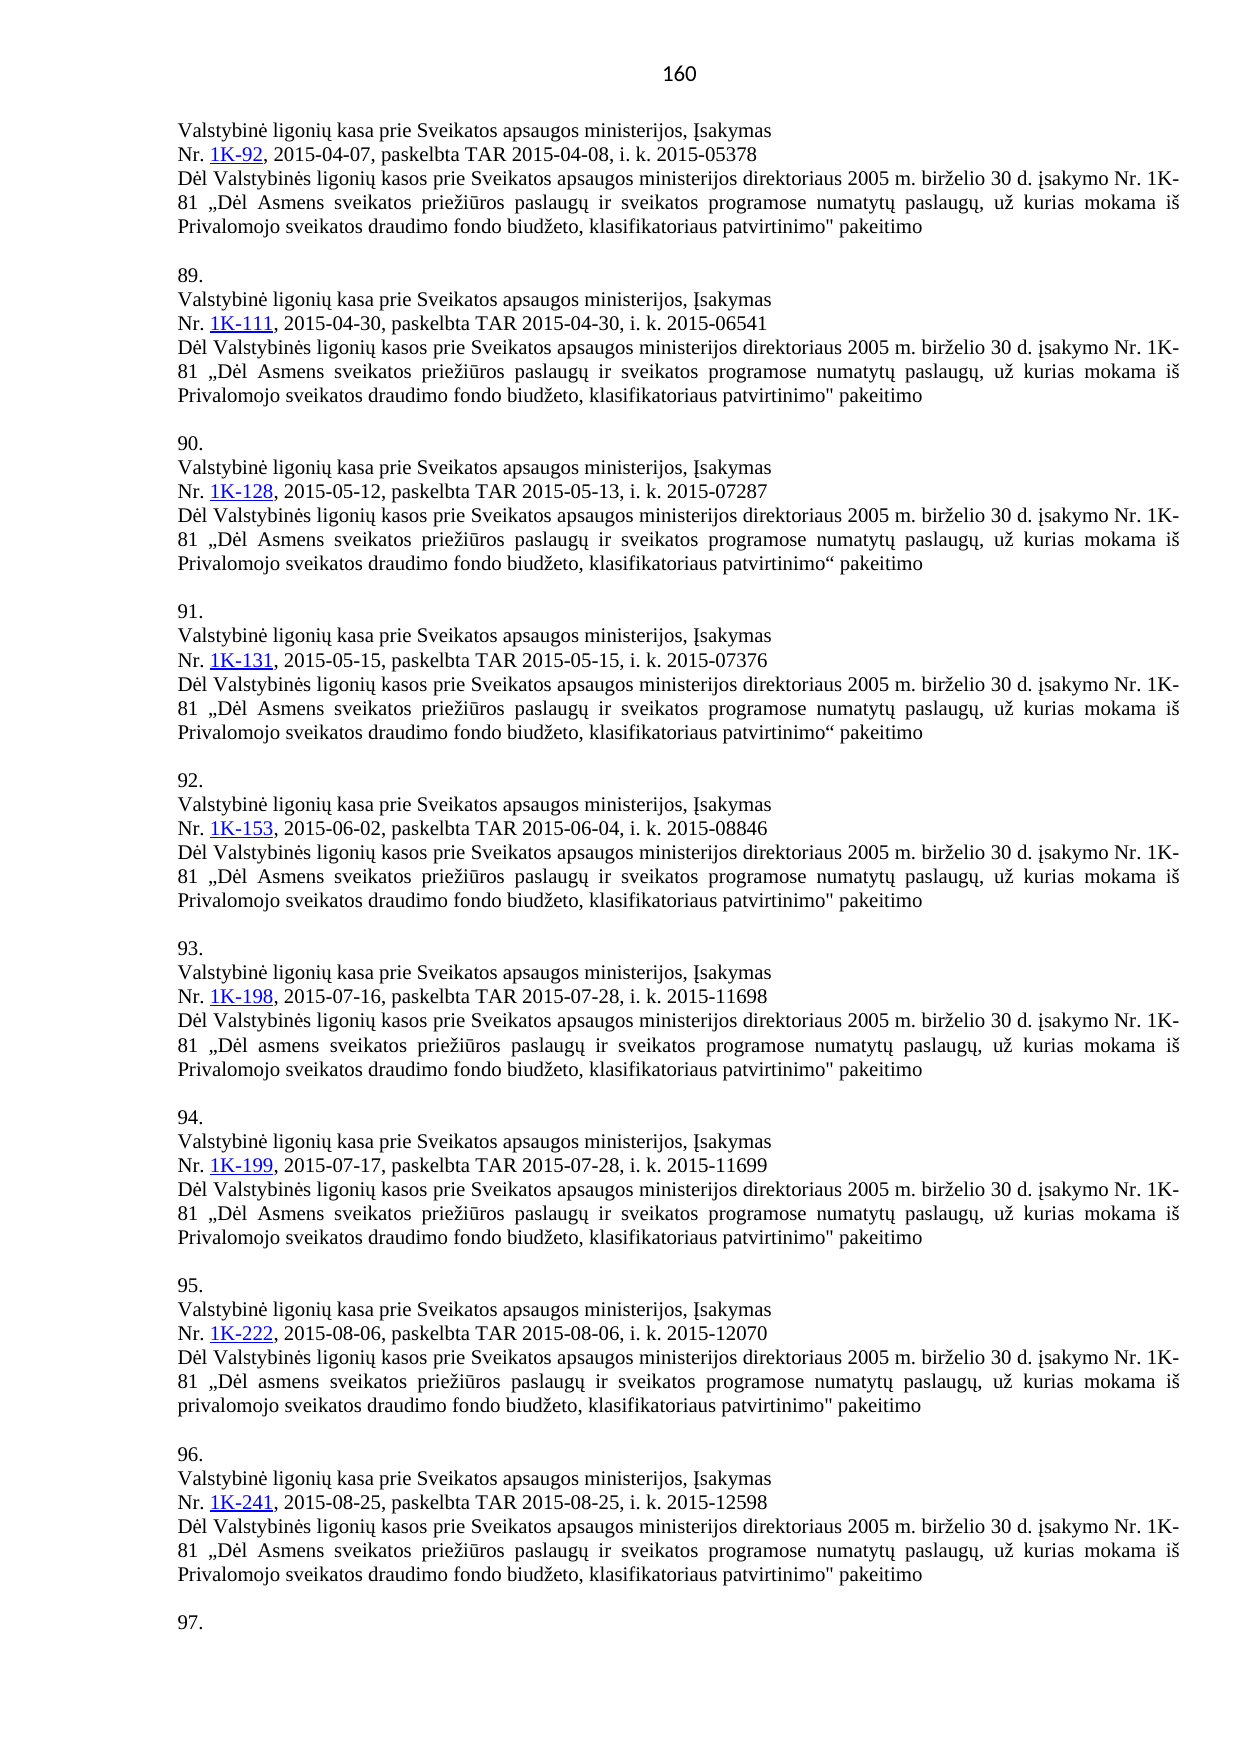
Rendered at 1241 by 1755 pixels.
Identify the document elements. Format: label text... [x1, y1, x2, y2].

text 97. [177, 1610, 1181, 1634]
text Valstybinė ligonių kasa prie Sveikatos apsaugos ministerijos, Įsakymas [177, 1297, 1181, 1321]
text 92. [177, 768, 1181, 792]
text Dėl Valstybinės ligonių kasos prie Sveikatos apsaugos ministerijos direktoriaus 2005 m. birželio 30 d. įsakymo Nr. 1K-81 „Dėl Asmens sveikatos priežiūros paslaugų ir sveikatos programose numatytų paslaugų, už kurias mokama iš Privalomojo sveikatos draudimo fondo biudžeto, klasifikatoriaus patvirtinimo" pakeitimo [177, 1177, 1181, 1249]
text Valstybinė ligonių kasa prie Sveikatos apsaugos ministerijos, Įsakymas [177, 623, 1181, 647]
text Valstybinė ligonių kasa prie Sveikatos apsaugos ministerijos, Įsakymas [177, 1466, 1181, 1490]
text Nr. 1K-128, 2015-05-12, paskelbta TAR 2015-05-13, i. k. 2015-07287 [177, 479, 1181, 503]
text Dėl Valstybinės ligonių kasos prie Sveikatos apsaugos ministerijos direktoriaus 2005 m. birželio 30 d. įsakymo Nr. 1K-81 „Dėl Asmens sveikatos priežiūros paslaugų ir sveikatos programose numatytų paslaugų, už kurias mokama iš Privalomojo sveikatos draudimo fondo biudžeto, klasifikatoriaus patvirtinimo“ pakeitimo [177, 503, 1181, 575]
text Dėl Valstybinės ligonių kasos prie Sveikatos apsaugos ministerijos direktoriaus 2005 m. birželio 30 d. įsakymo Nr. 1K-81 „Dėl Asmens sveikatos priežiūros paslaugų ir sveikatos programose numatytų paslaugų, už kurias mokama iš Privalomojo sveikatos draudimo fondo biudžeto, klasifikatoriaus patvirtinimo“ pakeitimo [177, 672, 1181, 744]
text Valstybinė ligonių kasa prie Sveikatos apsaugos ministerijos, Įsakymas [177, 960, 1181, 984]
text 95. [177, 1273, 1181, 1297]
text Valstybinė ligonių kasa prie Sveikatos apsaugos ministerijos, Įsakymas [177, 118, 1181, 142]
text Nr. 1K-222, 2015-08-06, paskelbta TAR 2015-08-06, i. k. 2015-12070 [177, 1321, 1181, 1345]
text 93. [177, 936, 1181, 960]
text Dėl Valstybinės ligonių kasos prie Sveikatos apsaugos ministerijos direktoriaus 2005 m. birželio 30 d. įsakymo Nr. 1K-81 „Dėl Asmens sveikatos priežiūros paslaugų ir sveikatos programose numatytų paslaugų, už kurias mokama iš Privalomojo sveikatos draudimo fondo biudžeto, klasifikatoriaus patvirtinimo" pakeitimo [177, 1514, 1181, 1586]
text Valstybinė ligonių kasa prie Sveikatos apsaugos ministerijos, Įsakymas [177, 792, 1181, 816]
text 90. [177, 431, 1181, 455]
text Valstybinė ligonių kasa prie Sveikatos apsaugos ministerijos, Įsakymas [177, 1129, 1181, 1153]
text Nr. 1K-199, 2015-07-17, paskelbta TAR 2015-07-28, i. k. 2015-11699 [177, 1153, 1181, 1177]
text Nr. 1K-111, 2015-04-30, paskelbta TAR 2015-04-30, i. k. 2015-06541 [177, 311, 1181, 335]
text 91. [177, 599, 1181, 623]
text Dėl Valstybinės ligonių kasos prie Sveikatos apsaugos ministerijos direktoriaus 2005 m. birželio 30 d. įsakymo Nr. 1K-81 „Dėl asmens sveikatos priežiūros paslaugų ir sveikatos programose numatytų paslaugų, už kurias mokama iš privalomojo sveikatos draudimo fondo biudžeto, klasifikatoriaus patvirtinimo" pakeitimo [177, 1345, 1181, 1417]
text Dėl Valstybinės ligonių kasos prie Sveikatos apsaugos ministerijos direktoriaus 2005 m. birželio 30 d. įsakymo Nr. 1K-81 „Dėl Asmens sveikatos priežiūros paslaugų ir sveikatos programose numatytų paslaugų, už kurias mokama iš Privalomojo sveikatos draudimo fondo biudžeto, klasifikatoriaus patvirtinimo" pakeitimo [177, 166, 1181, 238]
text Nr. 1K-198, 2015-07-16, paskelbta TAR 2015-07-28, i. k. 2015-11698 [177, 984, 1181, 1008]
text 89. [177, 262, 1181, 287]
text Nr. 1K-131, 2015-05-15, paskelbta TAR 2015-05-15, i. k. 2015-07376 [177, 647, 1181, 672]
text Nr. 1K-92, 2015-04-07, paskelbta TAR 2015-04-08, i. k. 2015-05378 [177, 142, 1181, 166]
text Dėl Valstybinės ligonių kasos prie Sveikatos apsaugos ministerijos direktoriaus 2005 m. birželio 30 d. įsakymo Nr. 1K-81 „Dėl Asmens sveikatos priežiūros paslaugų ir sveikatos programose numatytų paslaugų, už kurias mokama iš Privalomojo sveikatos draudimo fondo biudžeto, klasifikatoriaus patvirtinimo" pakeitimo [177, 840, 1181, 912]
text Nr. 1K-241, 2015-08-25, paskelbta TAR 2015-08-25, i. k. 2015-12598 [177, 1490, 1181, 1514]
text 96. [177, 1442, 1181, 1466]
text 94. [177, 1105, 1181, 1129]
text Dėl Valstybinės ligonių kasos prie Sveikatos apsaugos ministerijos direktoriaus 2005 m. birželio 30 d. įsakymo Nr. 1K-81 „Dėl Asmens sveikatos priežiūros paslaugų ir sveikatos programose numatytų paslaugų, už kurias mokama iš Privalomojo sveikatos draudimo fondo biudžeto, klasifikatoriaus patvirtinimo" pakeitimo [177, 335, 1181, 407]
text Dėl Valstybinės ligonių kasos prie Sveikatos apsaugos ministerijos direktoriaus 2005 m. birželio 30 d. įsakymo Nr. 1K-81 „Dėl asmens sveikatos priežiūros paslaugų ir sveikatos programose numatytų paslaugų, už kurias mokama iš Privalomojo sveikatos draudimo fondo biudžeto, klasifikatoriaus patvirtinimo" pakeitimo [177, 1008, 1181, 1081]
text Valstybinė ligonių kasa prie Sveikatos apsaugos ministerijos, Įsakymas [177, 455, 1181, 479]
text Nr. 1K-153, 2015-06-02, paskelbta TAR 2015-06-04, i. k. 2015-08846 [177, 816, 1181, 840]
text Valstybinė ligonių kasa prie Sveikatos apsaugos ministerijos, Įsakymas [177, 287, 1181, 311]
